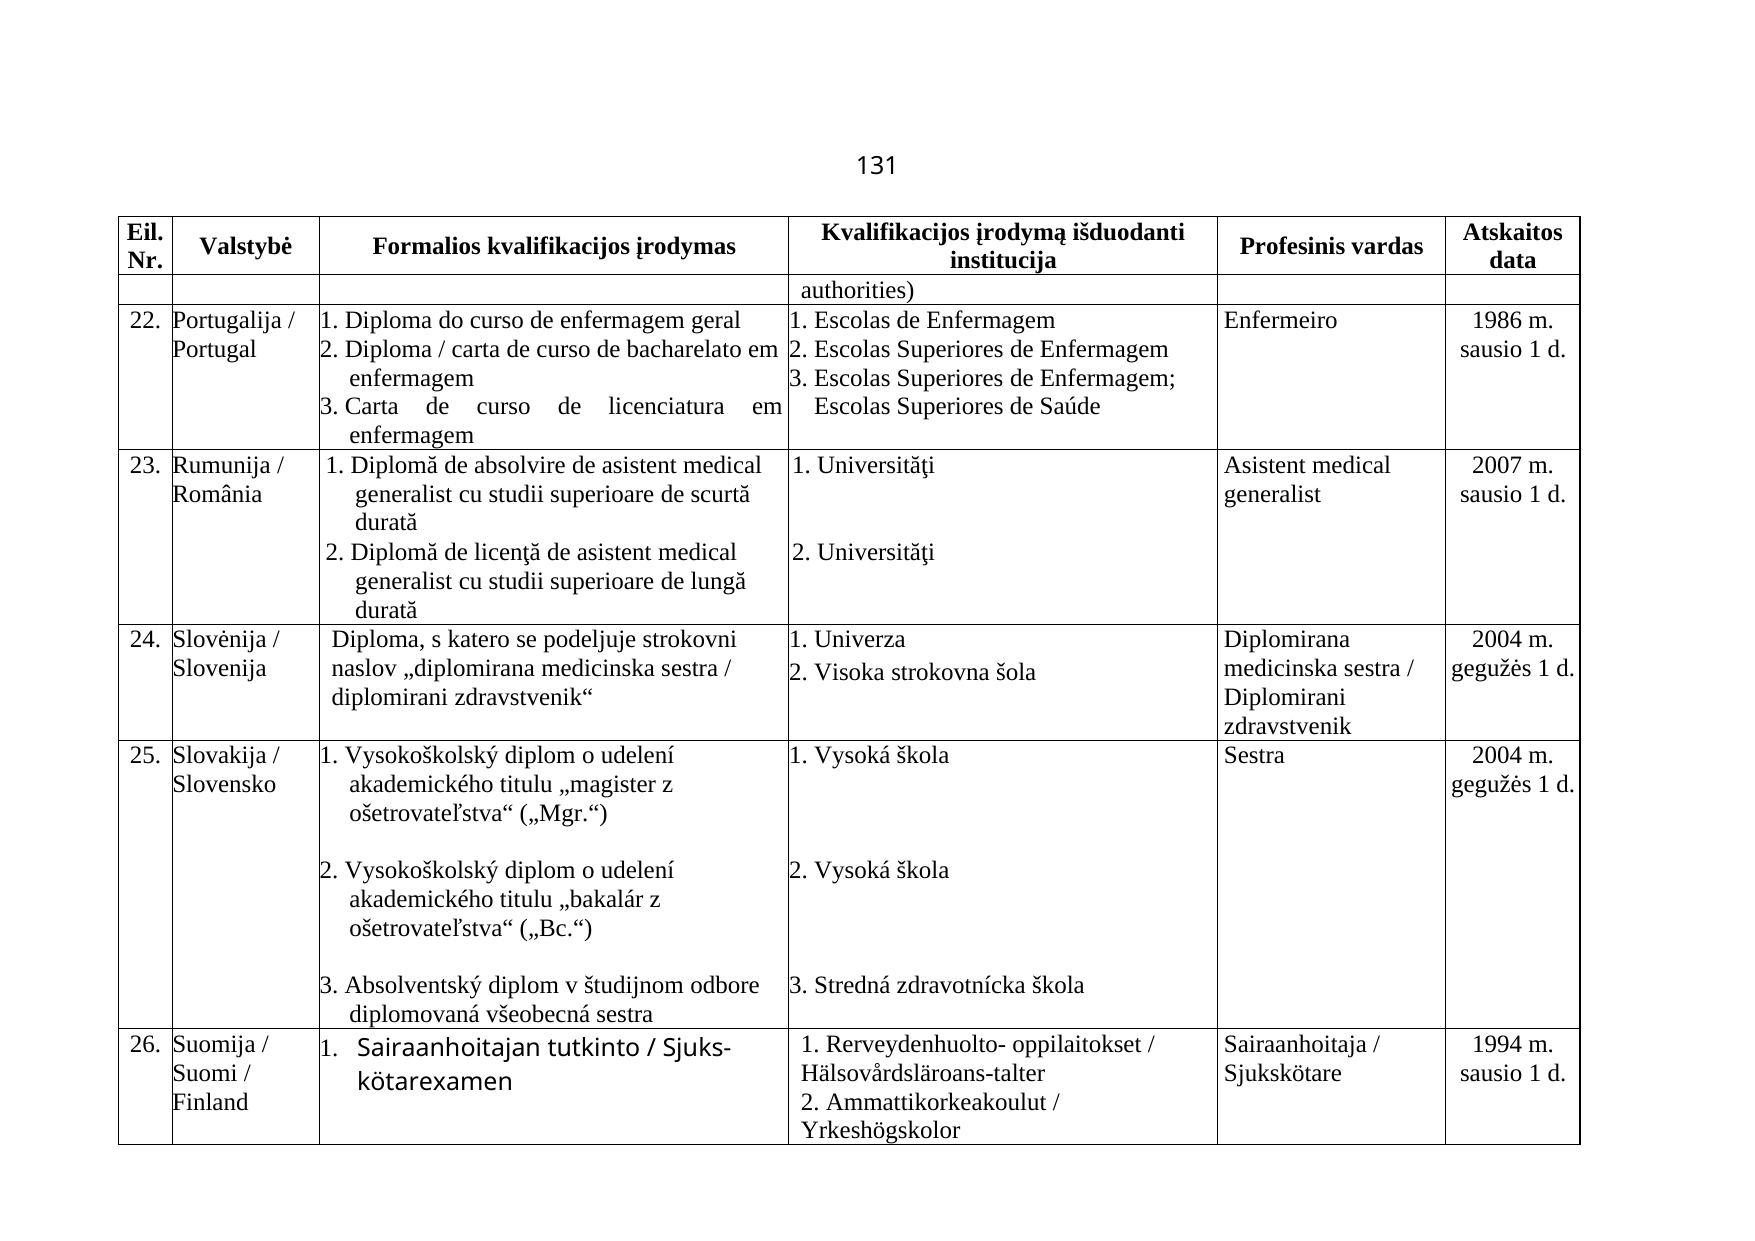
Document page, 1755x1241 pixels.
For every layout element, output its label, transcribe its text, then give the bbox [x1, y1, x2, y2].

table_cell [119, 536, 172, 623]
table_cell 2. Diplomă de licenţă de asistent medical generalist cu studii superioare de lungă durată [320, 536, 788, 623]
table_cell Asistent medical generalist [1218, 450, 1445, 623]
table_cell [173, 275, 319, 304]
table_cell Portugalija / Portugal [173, 305, 319, 449]
table_cell Enfermeiro [1218, 305, 1445, 449]
table_cell Suomija / Suomi / Finland [173, 1029, 319, 1144]
table_cell 24. [119, 625, 172, 739]
table_cell 25. [119, 741, 172, 1028]
table_cell 1994 m. sausio 1 d. [1446, 1029, 1579, 1144]
table_cell Diploma, s katero se podeljuje strokovni naslov „diplomirana medicinska sestra / diplomirani zdravstvenik“ [320, 625, 788, 739]
table_cell Sairaanhoitaja / Sjukskötare [1218, 1029, 1445, 1144]
table_cell 1. Universităţi [789, 450, 1217, 536]
table_cell Diplomirana medicinska sestra / Diplomirani zdravstvenik [1218, 625, 1445, 739]
table_cell 1. Univerza 2. Visoka strokovna šola [789, 625, 1217, 739]
table_cell authorities) [789, 275, 1217, 304]
table_header Formalios kvalifikacijos įrodymas [320, 217, 788, 274]
table_cell 23. [119, 450, 172, 536]
table_cell [119, 275, 172, 304]
table_cell 22. [119, 305, 172, 449]
table_header Kvalifikacijos įrodymą išduodanti institucija [789, 217, 1217, 274]
table_cell 1. Diplomă de absolvire de asistent medical generalist cu studii superioare de scurtă durată [320, 450, 788, 536]
table_cell [1218, 275, 1445, 304]
table_cell 2004 m. gegužės 1 d. [1446, 741, 1579, 1028]
table_cell 1. Escolas de Enfermagem 2. Escolas Superiores de Enfermagem 3. Escolas Superiores de Enfermagem; Escolas Superiores de Saúde [789, 305, 1217, 449]
table_cell 1986 m. sausio 1 d. [1446, 305, 1579, 449]
table_cell 1. Rerveydenhuolto- oppilaitokset / Hälsovårdsläroans-talter 2. Ammattikorkeakoulut / Yrkeshögskolor [789, 1029, 1217, 1144]
table_cell 2. Universităţi [789, 536, 1217, 623]
table_cell 1. Vysoká škola 2. Vysoká škola 3. Stredná zdravotnícka škola [789, 741, 1217, 1028]
table_header Profesinis vardas [1218, 217, 1445, 274]
table_cell Slovėnija / Slovenija [173, 625, 319, 739]
table_cell 1. Sairaanhoitajan tutkinto / Sjuks- kötarexamen [320, 1029, 788, 1144]
table_cell 2007 m. sausio 1 d. [1446, 450, 1579, 623]
table_header Valstybė [173, 217, 319, 274]
table_cell Sestra [1218, 741, 1445, 1028]
table_cell 1. Diploma do curso de enfermagem geral 2. Diploma / carta de curso de bacharelato em enfermagem 3. Carta de curso de licenciatura em enfermagem [320, 305, 788, 449]
table_header Atskaitos data [1446, 217, 1579, 274]
table_cell Rumunija / România [173, 450, 319, 623]
table_cell 2004 m. gegužės 1 d. [1446, 625, 1579, 739]
table_cell 26. [119, 1029, 172, 1144]
table_cell [1446, 275, 1579, 304]
table_header Eil.Nr. [119, 217, 172, 274]
table_cell Slovakija / Slovensko [173, 741, 319, 1028]
table_cell [320, 275, 788, 304]
table_cell 1. Vysokoškolský diplom o udelení akademického titulu „magister z ošetrovateľstva“ („Mgr.“) 2. Vysokoškolský diplom o udelení akademického titulu „bakalár z ošetrovateľstva“ („Bc.“) 3. Absolventský diplom v študijnom odbore diplomovaná všeobecná sestra [320, 741, 788, 1028]
